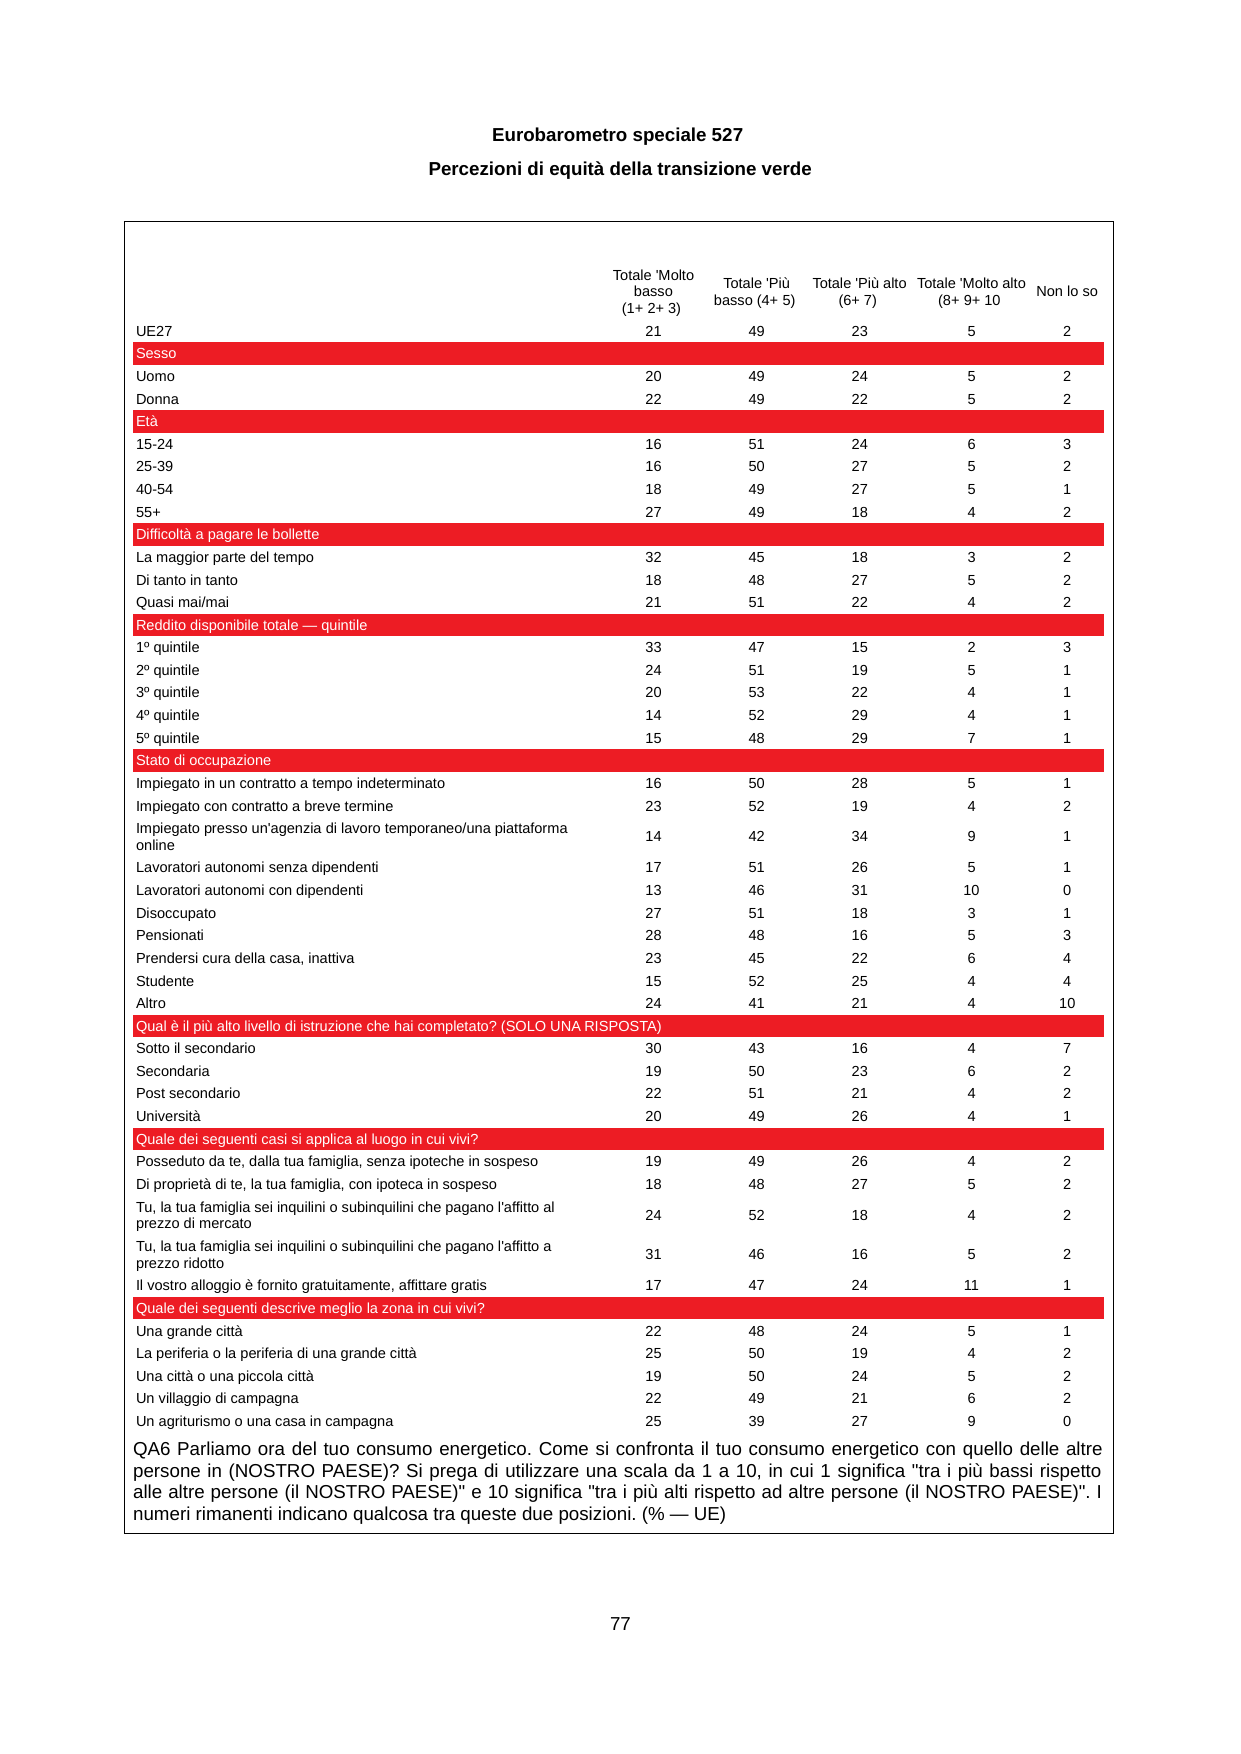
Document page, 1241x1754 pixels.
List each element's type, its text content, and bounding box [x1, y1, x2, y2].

table_cell 3 [1030, 924, 1104, 947]
table_cell 55+ [133, 500, 600, 523]
table_cell 26 [806, 1105, 913, 1127]
table_cell [806, 749, 913, 772]
table_cell 51 [706, 1082, 806, 1105]
table_cell Sesso [133, 342, 600, 365]
table_cell Il vostro alloggio è fornito gratuitamente, affittare gratis [133, 1274, 600, 1297]
table_cell [1030, 749, 1104, 772]
table_cell 46 [706, 1235, 806, 1274]
table_cell 26 [806, 856, 913, 879]
table_cell 2 [1030, 591, 1104, 613]
table_cell 15 [600, 726, 706, 749]
table_cell 2 [1030, 365, 1104, 387]
table_cell Difficoltà a pagare le bollette [133, 523, 600, 546]
table_cell 22 [806, 681, 913, 704]
table_cell 45 [706, 947, 806, 969]
table_cell 27 [600, 500, 706, 523]
table_cell Una grande città [133, 1319, 600, 1342]
table_cell [913, 410, 1030, 433]
table_cell La periferia o la periferia di una grande città [133, 1342, 600, 1364]
table_cell 49 [706, 478, 806, 500]
table_cell 9 [913, 817, 1030, 856]
table_cell 18 [806, 546, 913, 568]
table_cell Una città o una piccola città [133, 1365, 600, 1387]
table_cell 2 [1030, 546, 1104, 568]
table_cell 19 [600, 1060, 706, 1082]
table_cell 2º quintile [133, 659, 600, 681]
table_cell [600, 749, 706, 772]
table_cell Post secondario [133, 1082, 600, 1105]
table_cell 3 [1030, 433, 1104, 455]
table_cell 6 [913, 1387, 1030, 1410]
table_cell 4 [913, 1150, 1030, 1173]
table_cell 42 [706, 817, 806, 856]
table_cell La maggior parte del tempo [133, 546, 600, 568]
table_cell 48 [706, 568, 806, 591]
table_cell [913, 1128, 1030, 1150]
table_cell 49 [706, 320, 806, 342]
table_cell 2 [1030, 1342, 1104, 1364]
table_cell 4º quintile [133, 704, 600, 726]
table_cell 3 [913, 546, 1030, 568]
table_cell 28 [600, 924, 706, 947]
table_cell 10 [1030, 992, 1104, 1014]
table_cell 25 [806, 969, 913, 992]
table_cell Pensionati [133, 924, 600, 947]
table_cell 3 [1030, 636, 1104, 659]
table_cell 2 [1030, 1195, 1104, 1235]
table_cell 4 [913, 1105, 1030, 1127]
table_cell Reddito disponibile totale — quintile [133, 614, 600, 636]
table_cell [706, 749, 806, 772]
table_cell 27 [806, 1410, 913, 1432]
table_cell 27 [806, 1173, 913, 1195]
table_cell Un agriturismo o una casa in campagna [133, 1410, 600, 1432]
table_cell [1030, 614, 1104, 636]
table_cell 2 [1030, 1365, 1104, 1387]
table_cell [806, 1015, 913, 1037]
table_cell 39 [706, 1410, 806, 1432]
table_cell 20 [600, 365, 706, 387]
table_cell 48 [706, 924, 806, 947]
table_cell 5 [913, 388, 1030, 410]
table_cell 48 [706, 1319, 806, 1342]
table_cell Disoccupato [133, 901, 600, 924]
table_cell Età [133, 410, 600, 433]
table_cell [1030, 410, 1104, 433]
table_cell 2 [1030, 1387, 1104, 1410]
table_cell 21 [806, 1387, 913, 1410]
table_cell 18 [600, 568, 706, 591]
table_cell 18 [806, 500, 913, 523]
table_cell 1 [1030, 704, 1104, 726]
table_cell 6 [913, 947, 1030, 969]
table_cell 25 [600, 1342, 706, 1364]
table_cell 16 [806, 924, 913, 947]
table_cell 19 [600, 1150, 706, 1173]
table_header Totale 'Molto basso (1+ 2+ 3) [600, 264, 706, 319]
table_cell 50 [706, 1060, 806, 1082]
table_cell [913, 523, 1030, 546]
table_cell 22 [806, 591, 913, 613]
table_cell [600, 342, 706, 365]
table_cell 2 [913, 636, 1030, 659]
table_cell 1 [1030, 681, 1104, 704]
table_cell 21 [600, 320, 706, 342]
table_cell 2 [1030, 1060, 1104, 1082]
table_cell 22 [806, 947, 913, 969]
table_cell Donna [133, 388, 600, 410]
table_cell 41 [706, 992, 806, 1014]
table_cell Impiegato in un contratto a tempo indeterminato [133, 772, 600, 794]
table_cell 5 [913, 1365, 1030, 1387]
table_cell 21 [806, 992, 913, 1014]
table_cell 31 [806, 879, 913, 901]
table_cell 5 [913, 365, 1030, 387]
table_cell Altro [133, 992, 600, 1014]
table_header [133, 264, 600, 319]
table_cell 1 [1030, 1105, 1104, 1127]
table_cell Stato di occupazione [133, 749, 600, 772]
table_cell 4 [913, 681, 1030, 704]
table_cell 1º quintile [133, 636, 600, 659]
table_cell Quale dei seguenti descrive meglio la zona in cui vivi? [133, 1297, 600, 1319]
table_cell 49 [706, 1387, 806, 1410]
table_cell 5 [913, 1235, 1030, 1274]
table_cell 23 [600, 794, 706, 817]
table_cell Impiegato con contratto a breve termine [133, 794, 600, 817]
table_cell Studente [133, 969, 600, 992]
table_cell 5 [913, 478, 1030, 500]
table_cell Quasi mai/mai [133, 591, 600, 613]
table_cell [806, 1128, 913, 1150]
table_cell 24 [806, 365, 913, 387]
table_cell 4 [913, 992, 1030, 1014]
table_cell 50 [706, 455, 806, 478]
table_cell 5 [913, 659, 1030, 681]
table_cell 4 [1030, 969, 1104, 992]
table_cell 15-24 [133, 433, 600, 455]
table_cell 4 [913, 1342, 1030, 1364]
table_header Totale 'Più alto (6+ 7) [806, 264, 913, 319]
table_cell 27 [806, 568, 913, 591]
table_cell 51 [706, 659, 806, 681]
table_cell 25-39 [133, 455, 600, 478]
table_cell 5 [913, 568, 1030, 591]
text QA6 Parliamo ora del tuo consumo energetico. Come si confronta il tuo consumo energetico con quello delle altre persone in (NOSTRO PAESE)? Si prega di utilizzare una scala da 1 a 10, in cui 1 significa "tra i più bassi rispetto alle altre persone (il NOSTRO PAESE)" e 10 significa "tra i più alti rispetto ad altre persone (il NOSTRO PAESE)". I numeri rimanenti indicano qualcosa tra queste due posizioni. (% — UE) [133, 1438, 1104, 1524]
table_cell 22 [806, 388, 913, 410]
table_cell [706, 342, 806, 365]
table_cell 2 [1030, 455, 1104, 478]
table_cell 6 [913, 1060, 1030, 1082]
table_cell 49 [706, 388, 806, 410]
table_cell 2 [1030, 320, 1104, 342]
table_cell 49 [706, 365, 806, 387]
table_cell 48 [706, 726, 806, 749]
table_cell 2 [1030, 1150, 1104, 1173]
table_cell 50 [706, 1365, 806, 1387]
table_cell Qual è il più alto livello di istruzione che hai completato? (SOLO UNA RISPOSTA) [133, 1015, 706, 1037]
table_cell Tu, la tua famiglia sei inquilini o subinquilini che pagano l'affitto a prezzo ridotto [133, 1235, 600, 1274]
table_cell [806, 614, 913, 636]
table_cell 0 [1030, 1410, 1104, 1432]
table_cell 26 [806, 1150, 913, 1173]
table_cell 48 [706, 1173, 806, 1195]
table_cell 18 [600, 478, 706, 500]
table_cell 31 [600, 1235, 706, 1274]
table_cell 5 [913, 772, 1030, 794]
table_cell 4 [913, 1082, 1030, 1105]
table_cell 23 [806, 1060, 913, 1082]
table_cell [913, 1297, 1030, 1319]
table_cell 7 [1030, 1037, 1104, 1060]
table_cell 1 [1030, 1319, 1104, 1342]
table_cell 2 [1030, 1173, 1104, 1195]
table_cell 50 [706, 772, 806, 794]
table_cell 49 [706, 1150, 806, 1173]
table_cell 4 [913, 794, 1030, 817]
table_cell 6 [913, 433, 1030, 455]
table_cell 28 [806, 772, 913, 794]
table_cell 1 [1030, 901, 1104, 924]
table_cell 5 [913, 924, 1030, 947]
table_cell 16 [600, 455, 706, 478]
table_cell 16 [806, 1037, 913, 1060]
table_cell 1 [1030, 856, 1104, 879]
table_cell 5º quintile [133, 726, 600, 749]
table_cell 45 [706, 546, 806, 568]
table_cell [913, 749, 1030, 772]
table_cell [706, 1297, 806, 1319]
table_cell 51 [706, 591, 806, 613]
table_cell Impiegato presso un'agenzia di lavoro temporaneo/una piattaforma online [133, 817, 600, 856]
table_cell 14 [600, 704, 706, 726]
table_cell 7 [913, 726, 1030, 749]
table_cell 15 [806, 636, 913, 659]
table_cell 52 [706, 969, 806, 992]
table_cell [913, 614, 1030, 636]
table_header Totale 'Molto alto (8+ 9+ 10 [913, 264, 1030, 319]
table_cell [600, 1128, 706, 1150]
table_cell 21 [600, 591, 706, 613]
table_cell 23 [806, 320, 913, 342]
table_cell 3 [913, 901, 1030, 924]
table_cell [806, 1297, 913, 1319]
table_cell 27 [806, 478, 913, 500]
table_cell 20 [600, 1105, 706, 1127]
table_cell 5 [913, 320, 1030, 342]
table_cell 49 [706, 500, 806, 523]
table_cell 3º quintile [133, 681, 600, 704]
table_cell 4 [913, 500, 1030, 523]
table_cell 2 [1030, 500, 1104, 523]
table_cell 19 [806, 659, 913, 681]
table_cell [806, 342, 913, 365]
table_cell 52 [706, 794, 806, 817]
table_cell 22 [600, 388, 706, 410]
table_cell Di tanto in tanto [133, 568, 600, 591]
table_cell 34 [806, 817, 913, 856]
table_cell 1 [1030, 478, 1104, 500]
table_cell 24 [806, 433, 913, 455]
table_cell 16 [806, 1235, 913, 1274]
table_cell 1 [1030, 726, 1104, 749]
table_cell Prendersi cura della casa, inattiva [133, 947, 600, 969]
table_cell 52 [706, 704, 806, 726]
table_cell [1030, 1297, 1104, 1319]
table_cell 14 [600, 817, 706, 856]
table_cell [1030, 1015, 1104, 1037]
table_cell 4 [913, 1195, 1030, 1235]
table_cell 24 [600, 1195, 706, 1235]
table_cell 4 [913, 704, 1030, 726]
table_cell 19 [600, 1365, 706, 1387]
table_cell 15 [600, 969, 706, 992]
table_cell 27 [600, 901, 706, 924]
table_cell [706, 1128, 806, 1150]
table_cell [600, 410, 706, 433]
table_cell 23 [600, 947, 706, 969]
table_cell 1 [1030, 1274, 1104, 1297]
table_cell 24 [600, 659, 706, 681]
table_cell 4 [913, 969, 1030, 992]
table_cell 47 [706, 636, 806, 659]
table_cell 2 [1030, 1235, 1104, 1274]
table_cell 2 [1030, 1082, 1104, 1105]
table_cell 51 [706, 856, 806, 879]
table_cell 5 [913, 455, 1030, 478]
table_cell Sotto il secondario [133, 1037, 600, 1060]
table_cell 1 [1030, 659, 1104, 681]
table_cell [1030, 1128, 1104, 1150]
table_cell [1030, 342, 1104, 365]
table_cell 17 [600, 856, 706, 879]
table_cell 0 [1030, 879, 1104, 901]
table_cell 24 [806, 1319, 913, 1342]
table_cell 52 [706, 1195, 806, 1235]
table_cell 22 [600, 1319, 706, 1342]
table_cell [600, 614, 706, 636]
table_cell Posseduto da te, dalla tua famiglia, senza ipoteche in sospeso [133, 1150, 600, 1173]
table_cell Università [133, 1105, 600, 1127]
table_cell 50 [706, 1342, 806, 1364]
table_cell 29 [806, 704, 913, 726]
table_cell 46 [706, 879, 806, 901]
table_cell [706, 523, 806, 546]
table_cell 18 [806, 1195, 913, 1235]
table_cell 32 [600, 546, 706, 568]
table_cell 53 [706, 681, 806, 704]
table_cell 24 [806, 1365, 913, 1387]
table_cell Di proprietà di te, la tua famiglia, con ipoteca in sospeso [133, 1173, 600, 1195]
table_cell 4 [1030, 947, 1104, 969]
table_cell 40-54 [133, 478, 600, 500]
table_cell 5 [913, 1173, 1030, 1195]
table_cell [706, 1015, 806, 1037]
table_cell Lavoratori autonomi con dipendenti [133, 879, 600, 901]
table_cell 10 [913, 879, 1030, 901]
table_cell 4 [913, 591, 1030, 613]
table_cell [706, 614, 806, 636]
table_cell 49 [706, 1105, 806, 1127]
table_cell [806, 523, 913, 546]
table_cell 1 [1030, 817, 1104, 856]
table_cell 2 [1030, 568, 1104, 591]
table_cell 19 [806, 1342, 913, 1364]
table_cell 20 [600, 681, 706, 704]
table_cell [913, 1015, 1030, 1037]
table_cell 1 [1030, 772, 1104, 794]
table_cell Uomo [133, 365, 600, 387]
table_header Non lo so [1030, 264, 1104, 319]
table_cell Quale dei seguenti casi si applica al luogo in cui vivi? [133, 1128, 600, 1150]
table_cell 18 [600, 1173, 706, 1195]
table_cell 43 [706, 1037, 806, 1060]
table_cell 51 [706, 433, 806, 455]
table_cell 17 [600, 1274, 706, 1297]
table_cell 19 [806, 794, 913, 817]
table_cell Un villaggio di campagna [133, 1387, 600, 1410]
table_cell 24 [806, 1274, 913, 1297]
table_cell Lavoratori autonomi senza dipendenti [133, 856, 600, 879]
table_cell [600, 1297, 706, 1319]
table_cell 25 [600, 1410, 706, 1432]
table_cell 18 [806, 901, 913, 924]
table_cell Secondaria [133, 1060, 600, 1082]
table_cell 21 [806, 1082, 913, 1105]
table_cell 2 [1030, 794, 1104, 817]
table_cell [706, 410, 806, 433]
table_cell 11 [913, 1274, 1030, 1297]
table_cell [806, 410, 913, 433]
table_cell 9 [913, 1410, 1030, 1432]
table_cell 51 [706, 901, 806, 924]
table_cell 4 [913, 1037, 1030, 1060]
table_cell 2 [1030, 388, 1104, 410]
table_cell 30 [600, 1037, 706, 1060]
table_cell 24 [600, 992, 706, 1014]
table_cell [600, 523, 706, 546]
table_cell 22 [600, 1082, 706, 1105]
table_cell 5 [913, 856, 1030, 879]
table_cell [913, 342, 1030, 365]
table_header Totale 'Più basso (4+ 5) [706, 264, 806, 319]
table_cell Tu, la tua famiglia sei inquilini o subinquilini che pagano l'affitto al prezzo di mercato [133, 1195, 600, 1235]
table_cell 33 [600, 636, 706, 659]
table_cell UE27 [133, 320, 600, 342]
table_cell 16 [600, 772, 706, 794]
table_cell 5 [913, 1319, 1030, 1342]
table_cell 16 [600, 433, 706, 455]
table_cell 13 [600, 879, 706, 901]
table_cell [1030, 523, 1104, 546]
table_cell 47 [706, 1274, 806, 1297]
table_cell 22 [600, 1387, 706, 1410]
table_cell 29 [806, 726, 913, 749]
table_cell 27 [806, 455, 913, 478]
